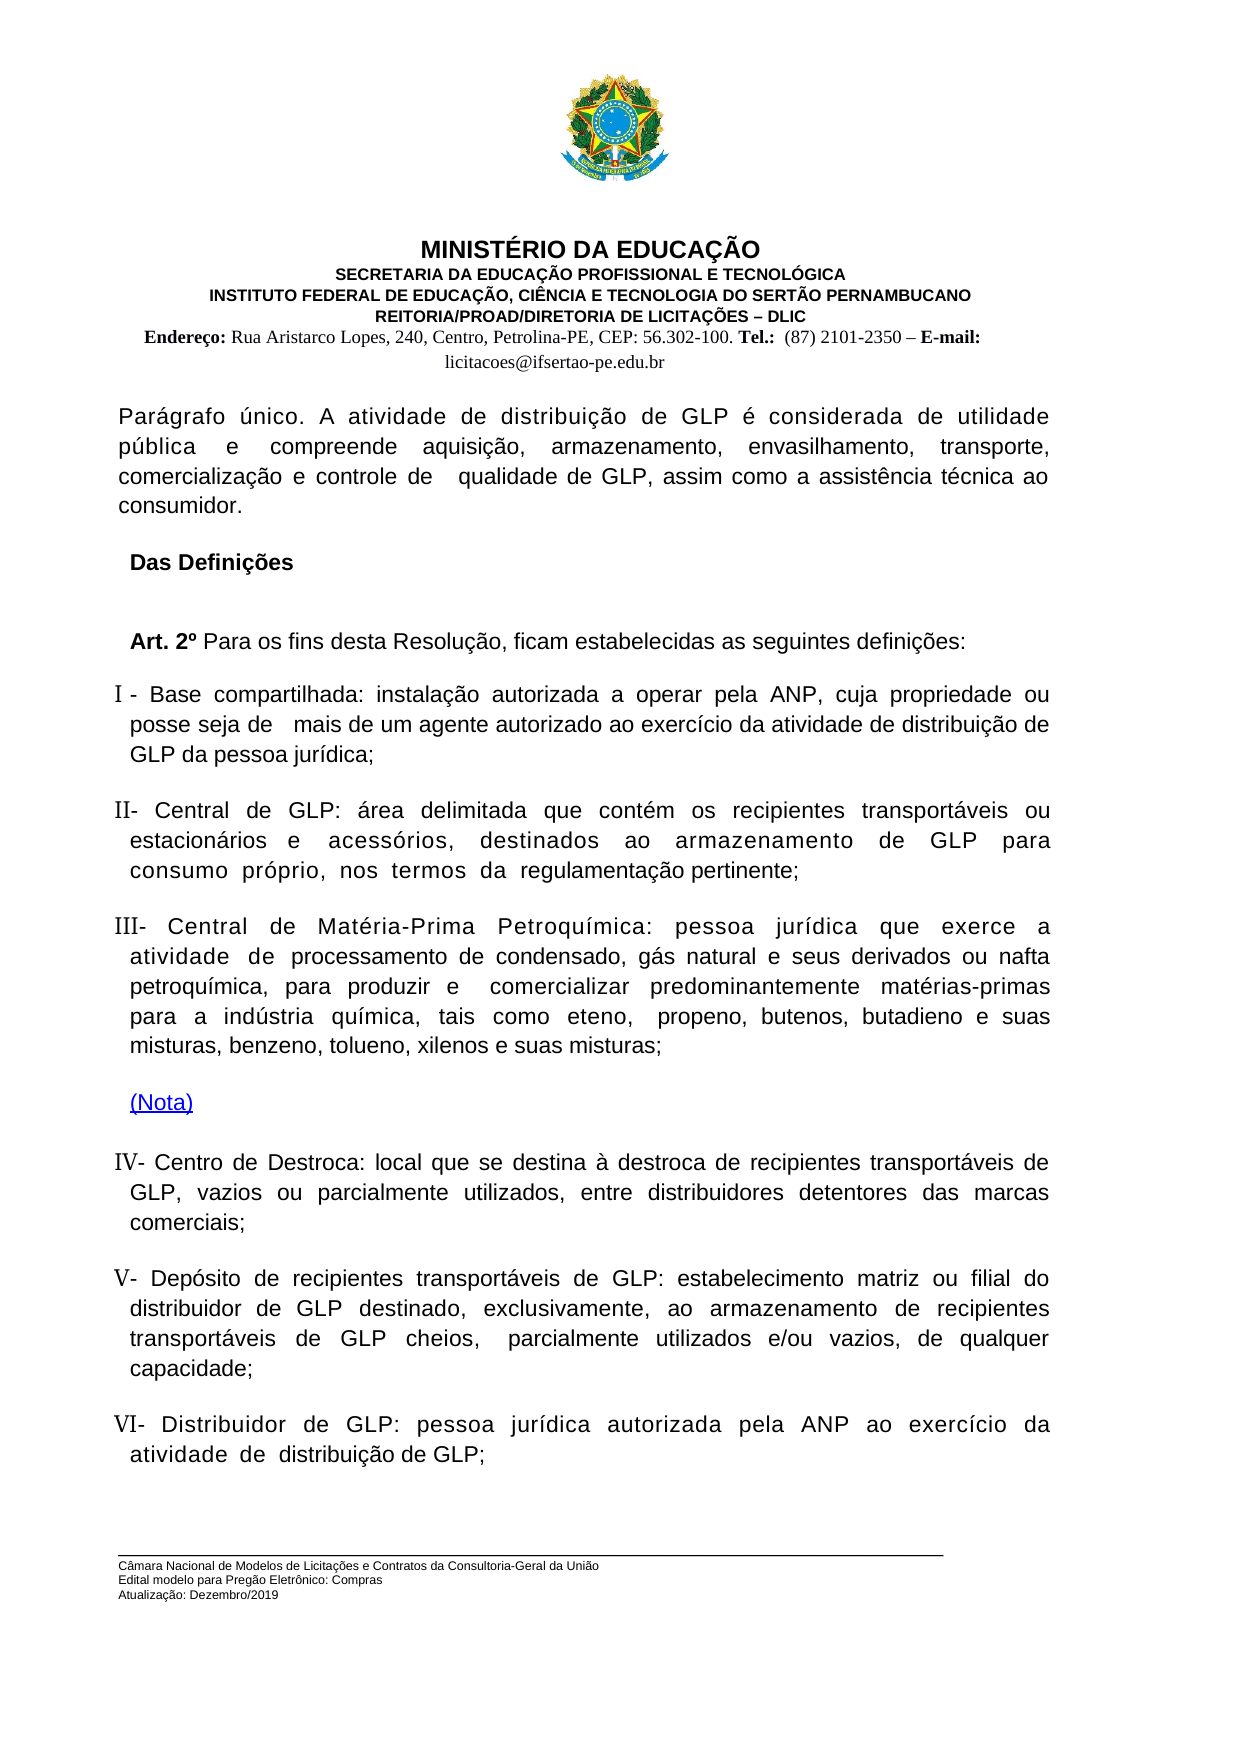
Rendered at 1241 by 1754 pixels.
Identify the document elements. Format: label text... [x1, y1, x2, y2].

list - Distribuidor de GLP: pessoa jurídica autorizada pela ANP ao exercício da atividade de distribuição de GLP; [118, 1411, 1050, 1467]
text Parágrafo único. A atividade de distribuição de GLP é considerada de utilidade pública e compreende aquisição, armazenamento, envasilhamento, transporte, comercialização e controle de qualidade de GLP, assim como a assistência técnica ao consumidor. [118, 403, 1050, 519]
subtitle Das Definições [129, 549, 1063, 575]
picture [560, 74, 669, 181]
list - Depósito de recipientes transportáveis de GLP: estabelecimento matriz ou filial do distribuidor de GLP destinado, exclusivamente, ao armazenamento de recipientes transportáveis de GLP cheios, parcialmente utilizados e/ou vazios, de qualquer capacidade; [118, 1265, 1050, 1381]
list - Centro de Destroca: local que se destina à destroca de recipientes transportáveis de GLP, vazios ou parcialmente utilizados, entre distribuidores detentores das marcas comerciais; [118, 1149, 1050, 1235]
text Art. 2º Para os fins desta Resolução, ficam estabelecidas as seguintes definições: [129, 628, 1063, 654]
list - Base compartilhada: instalação autorizada a operar pela ANP, cuja propriedade ou posse seja de mais de um agente autorizado ao exercício da atividade de distribuição de GLP da pessoa jurídica; [118, 681, 1050, 767]
text (Nota) [129, 1088, 1063, 1115]
list - Central de GLP: área delimitada que contém os recipientes transportáveis ou estacionários e acessórios, destinados ao armazenamento de GLP para consumo próprio, nos termos da regulamentação pertinente; [118, 797, 1051, 883]
list - Central de Matéria-Prima Petroquímica: pessoa jurídica que exerce a atividade de processamento de condensado, gás natural e seus derivados ou nafta petroquímica, para produzir e comercializar predominantemente matérias-primas para a indústria química, tais como eteno, propeno, butenos, butadieno e suas misturas, benzeno, tolueno, xilenos e suas misturas; [118, 913, 1051, 1059]
